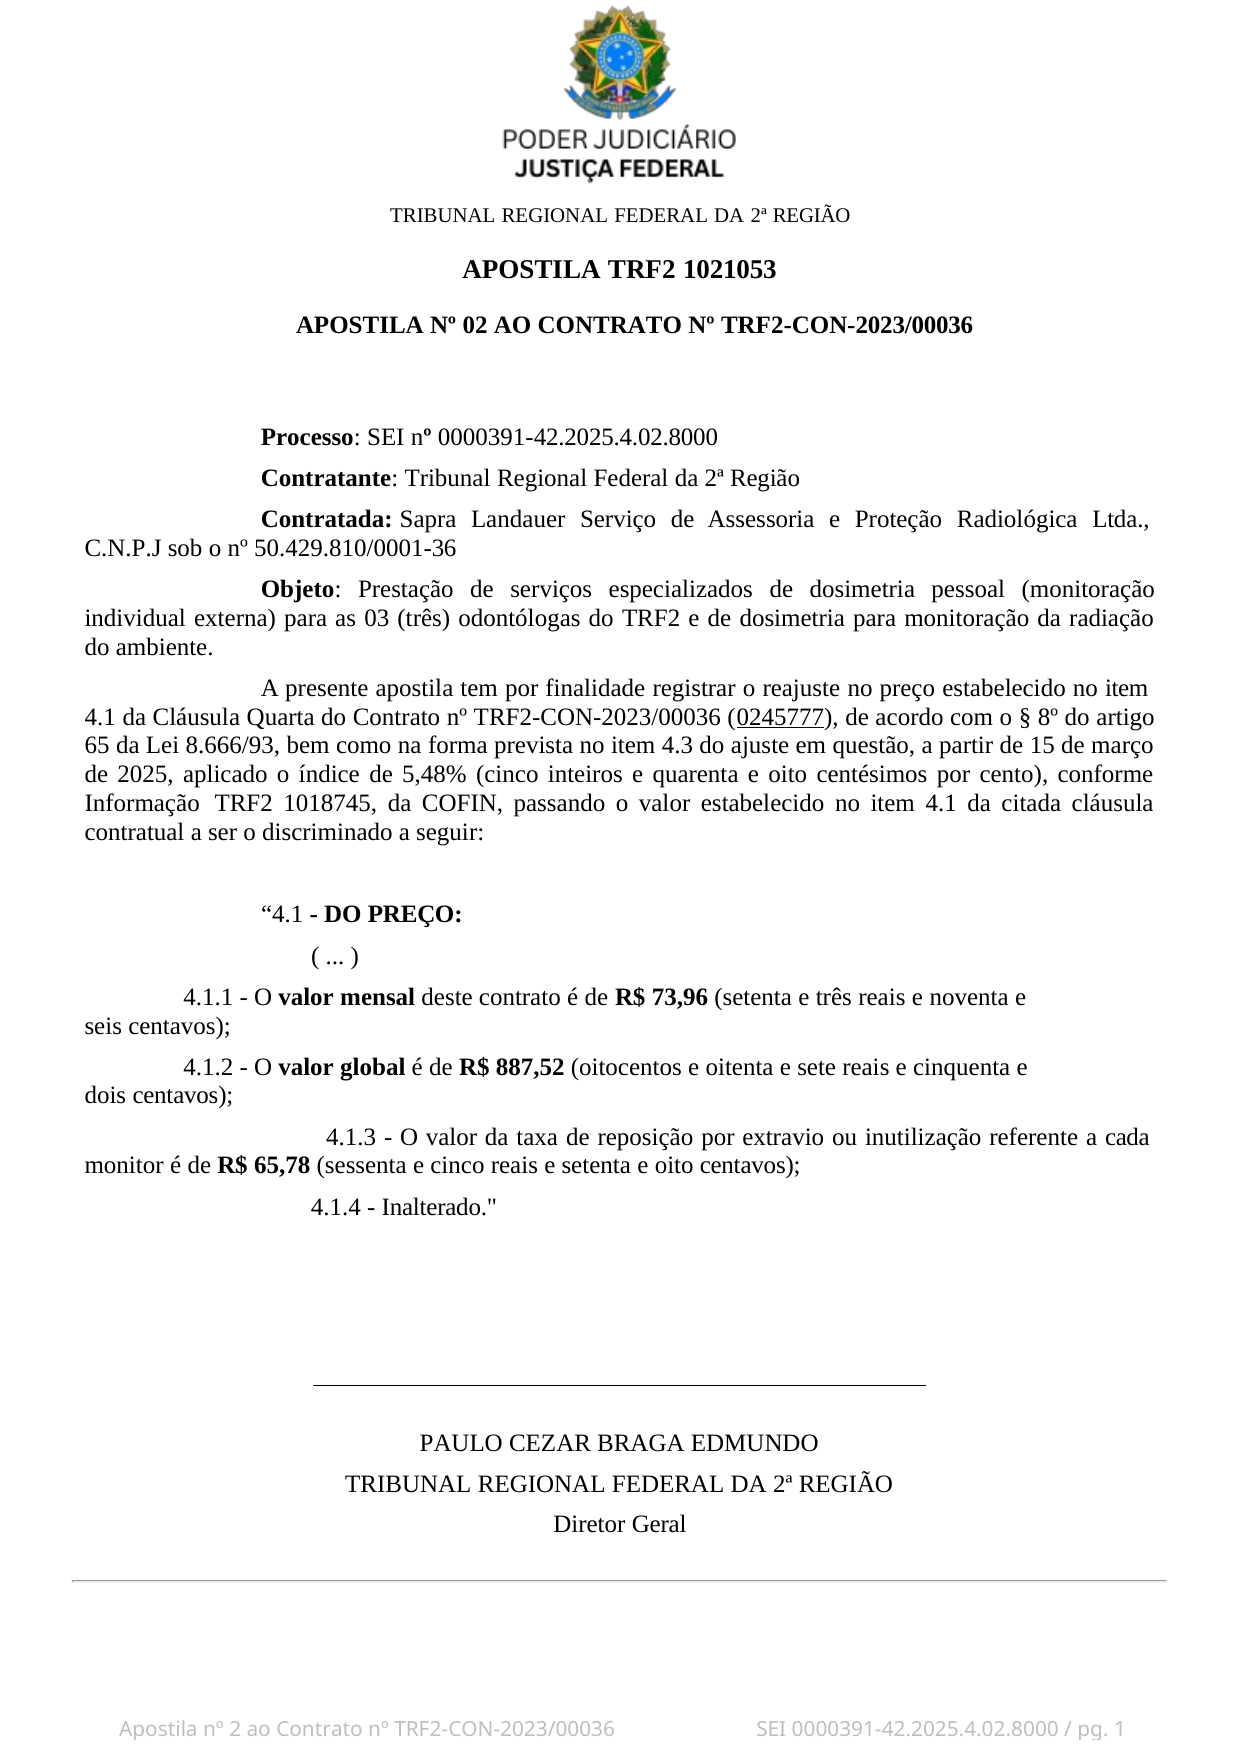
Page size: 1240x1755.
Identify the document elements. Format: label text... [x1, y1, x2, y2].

text Contratada: Sapra Landauer Serviço de Assessoria e Proteção Radiológica Ltda., [261, 504, 1181, 533]
text seis centavos); dois centavos); [84, 1011, 235, 1109]
list - O valor global é de R$ 887,52 (oitocentos e oitenta e sete reais e cinquenta e [237, 1052, 1181, 1081]
list da Cláusula Quarta do Contrato nº TRF2-CON-2023/00036 (0245777), de acordo com o § 8º do artigo 65 da Lei 8.666/93, bem como na forma prevista no item 4.3 do ajuste em questão, a partir de 15 de março de 2025, aplicado o índice de 5,48% (cinco inteiros e quarenta e oito centésimos por cento), conforme Informação TRF2 1018745, da COFIN, passando o valor estabelecido no item 4.1 da citada cláusula contratual a ser o discriminado a seguir: [84, 702, 1155, 846]
text Objeto: Prestação de serviços especializados de dosimetria pessoal (monitoração individual externa) para as 03 (três) odontólogas do TRF2 e de dosimetria para monitoração da radiação do ambiente. [84, 574, 1155, 661]
text PAULO CEZAR BRAGA EDMUNDO TRIBUNAL REGIONAL FEDERAL DA 2ª REGIÃO [345, 1428, 943, 1497]
text C.N.P.J sob o nº 50.429.810/0001-36 [84, 533, 1181, 562]
text APOSTILA Nº 02 AO CONTRATO Nº TRF2-CON-2023/00036 [88, 311, 1181, 339]
text A presente apostila tem por finalidade registrar o reajuste no preço estabelecido no item [261, 673, 1181, 702]
text monitor é de R$ 65,78 (sessenta e cinco reais e setenta e oito centavos); [84, 1151, 1181, 1179]
list - Inalterado." [311, 1192, 1181, 1221]
list - O valor mensal deste contrato é de R$ 73,96 (setenta e três reais e noventa e [237, 982, 1181, 1011]
text TRIBUNAL REGIONAL FEDERAL DA 2ª REGIÃO [140, 203, 1101, 227]
text Diretor Geral [139, 1510, 1100, 1538]
subtitle APOSTILA TRF2 1021053 [139, 253, 1099, 285]
text “4.1 - DO PREÇO: [261, 899, 1181, 928]
text Contratante: Tribunal Regional Federal da 2ª Região [261, 463, 1181, 492]
list - O valor da taxa de reposição por extravio ou inutilização referente a cada [326, 1122, 1181, 1151]
text ( ... ) [311, 941, 1181, 969]
text Processo: SEI nº 0000391-42.2025.4.02.8000 [261, 422, 1181, 451]
